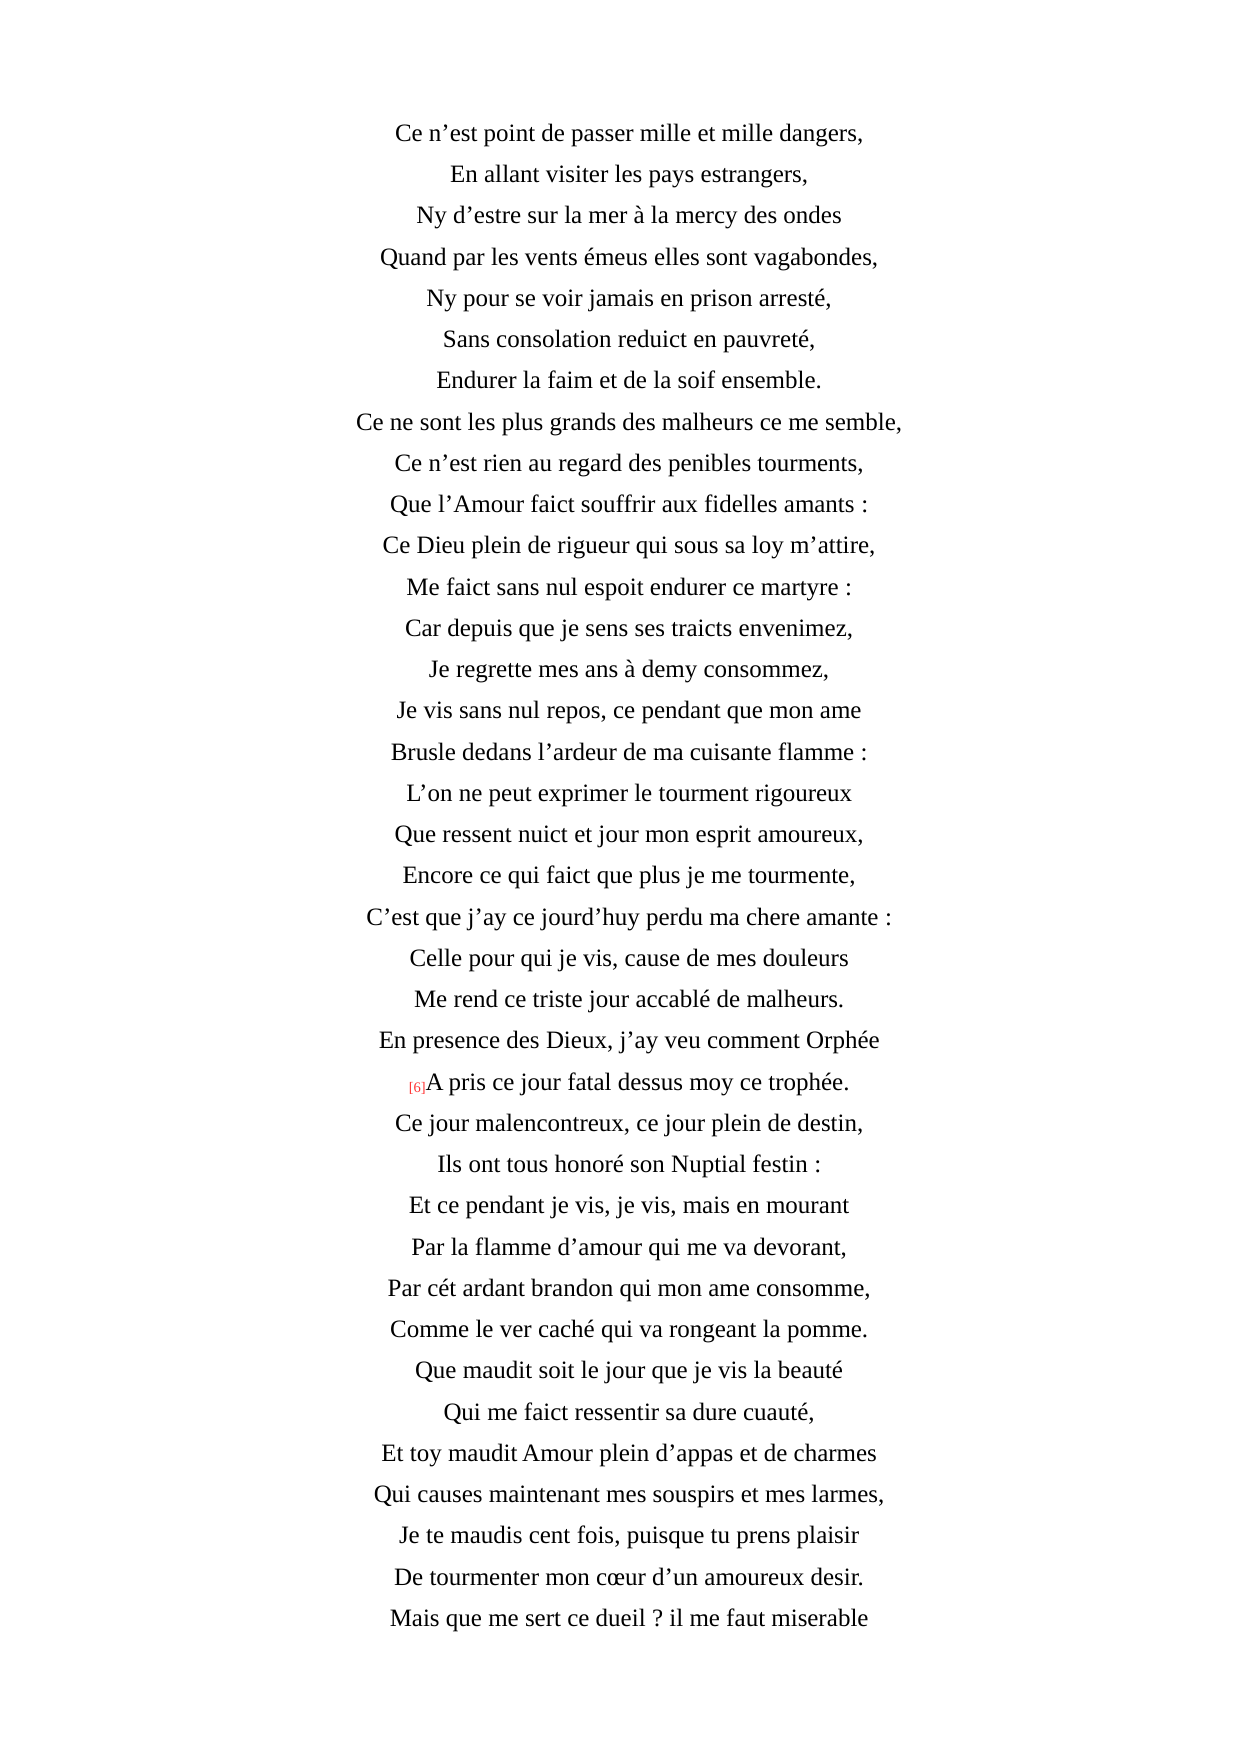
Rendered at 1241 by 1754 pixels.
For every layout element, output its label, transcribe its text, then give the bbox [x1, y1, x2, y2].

text Brusle dedans l’ardeur de ma cuisante flamme : [118, 737, 1122, 766]
text En allant visiter les pays estrangers, [118, 159, 1122, 188]
text Celle pour qui je vis, cause de mes douleurs [118, 943, 1122, 972]
text Ce n’est rien au regard des penibles tourments, [118, 448, 1122, 477]
text Car depuis que je sens ses traicts envenimez, [118, 613, 1122, 642]
text Ils ont tous honoré son Nuptial festin : [118, 1149, 1122, 1178]
text Qui causes maintenant mes souspirs et mes larmes, [118, 1479, 1122, 1508]
text Que ressent nuict et jour mon esprit amoureux, [118, 819, 1122, 848]
text Ce jour malencontreux, ce jour plein de destin, [118, 1108, 1122, 1137]
text De tourmenter mon cœur d’un amoureux desir. [118, 1562, 1122, 1591]
text Ce Dieu plein de rigueur qui sous sa loy m’attire, [118, 531, 1122, 559]
text Comme le ver caché qui va rongeant la pomme. [118, 1314, 1122, 1343]
text Me faict sans nul espoit endurer ce martyre : [118, 572, 1122, 601]
text L’on ne peut exprimer le tourment rigoureux [118, 778, 1122, 807]
text Encore ce qui faict que plus je me tourmente, [118, 861, 1122, 889]
text Ny pour se voir jamais en prison arresté, [118, 283, 1122, 312]
text Je vis sans nul repos, ce pendant que mon ame [118, 696, 1122, 724]
text Et toy maudit Amour plein d’appas et de charmes [118, 1438, 1122, 1467]
text Mais que me sert ce dueil ? il me faut miserable [118, 1603, 1122, 1632]
text Je te maudis cent fois, puisque tu prens plaisir [118, 1521, 1122, 1549]
text Ny d’estre sur la mer à la mercy des ondes [118, 201, 1122, 229]
text Par la flamme d’amour qui me va devorant, [118, 1232, 1122, 1261]
text Endurer la faim et de la soif ensemble. [118, 366, 1122, 394]
text Sans consolation reduict en pauvreté, [118, 324, 1122, 353]
text Ce n’est point de passer mille et mille dangers, [118, 118, 1122, 147]
text En presence des Dieux, j’ay veu comment Orphée [118, 1026, 1122, 1054]
text C’est que j’ay ce jourd’huy perdu ma chere amante : [118, 902, 1122, 931]
text Qui me faict ressentir sa dure cuauté, [118, 1397, 1122, 1426]
text Par cét ardant brandon qui mon ame consomme, [118, 1273, 1122, 1302]
text Et ce pendant je vis, je vis, mais en mourant [118, 1191, 1122, 1219]
text Que maudit soit le jour que je vis la beauté [118, 1356, 1122, 1384]
text Que l’Amour faict souffrir aux fidelles amants : [118, 489, 1122, 518]
text Me rend ce triste jour accablé de malheurs. [118, 984, 1122, 1013]
text Quand par les vents émeus elles sont vagabondes, [118, 242, 1122, 271]
text [6]A pris ce jour fatal dessus moy ce trophée. [118, 1067, 1122, 1096]
text Ce ne sont les plus grands des malheurs ce me semble, [118, 407, 1122, 436]
text Je regrette mes ans à demy consommez, [118, 654, 1122, 683]
